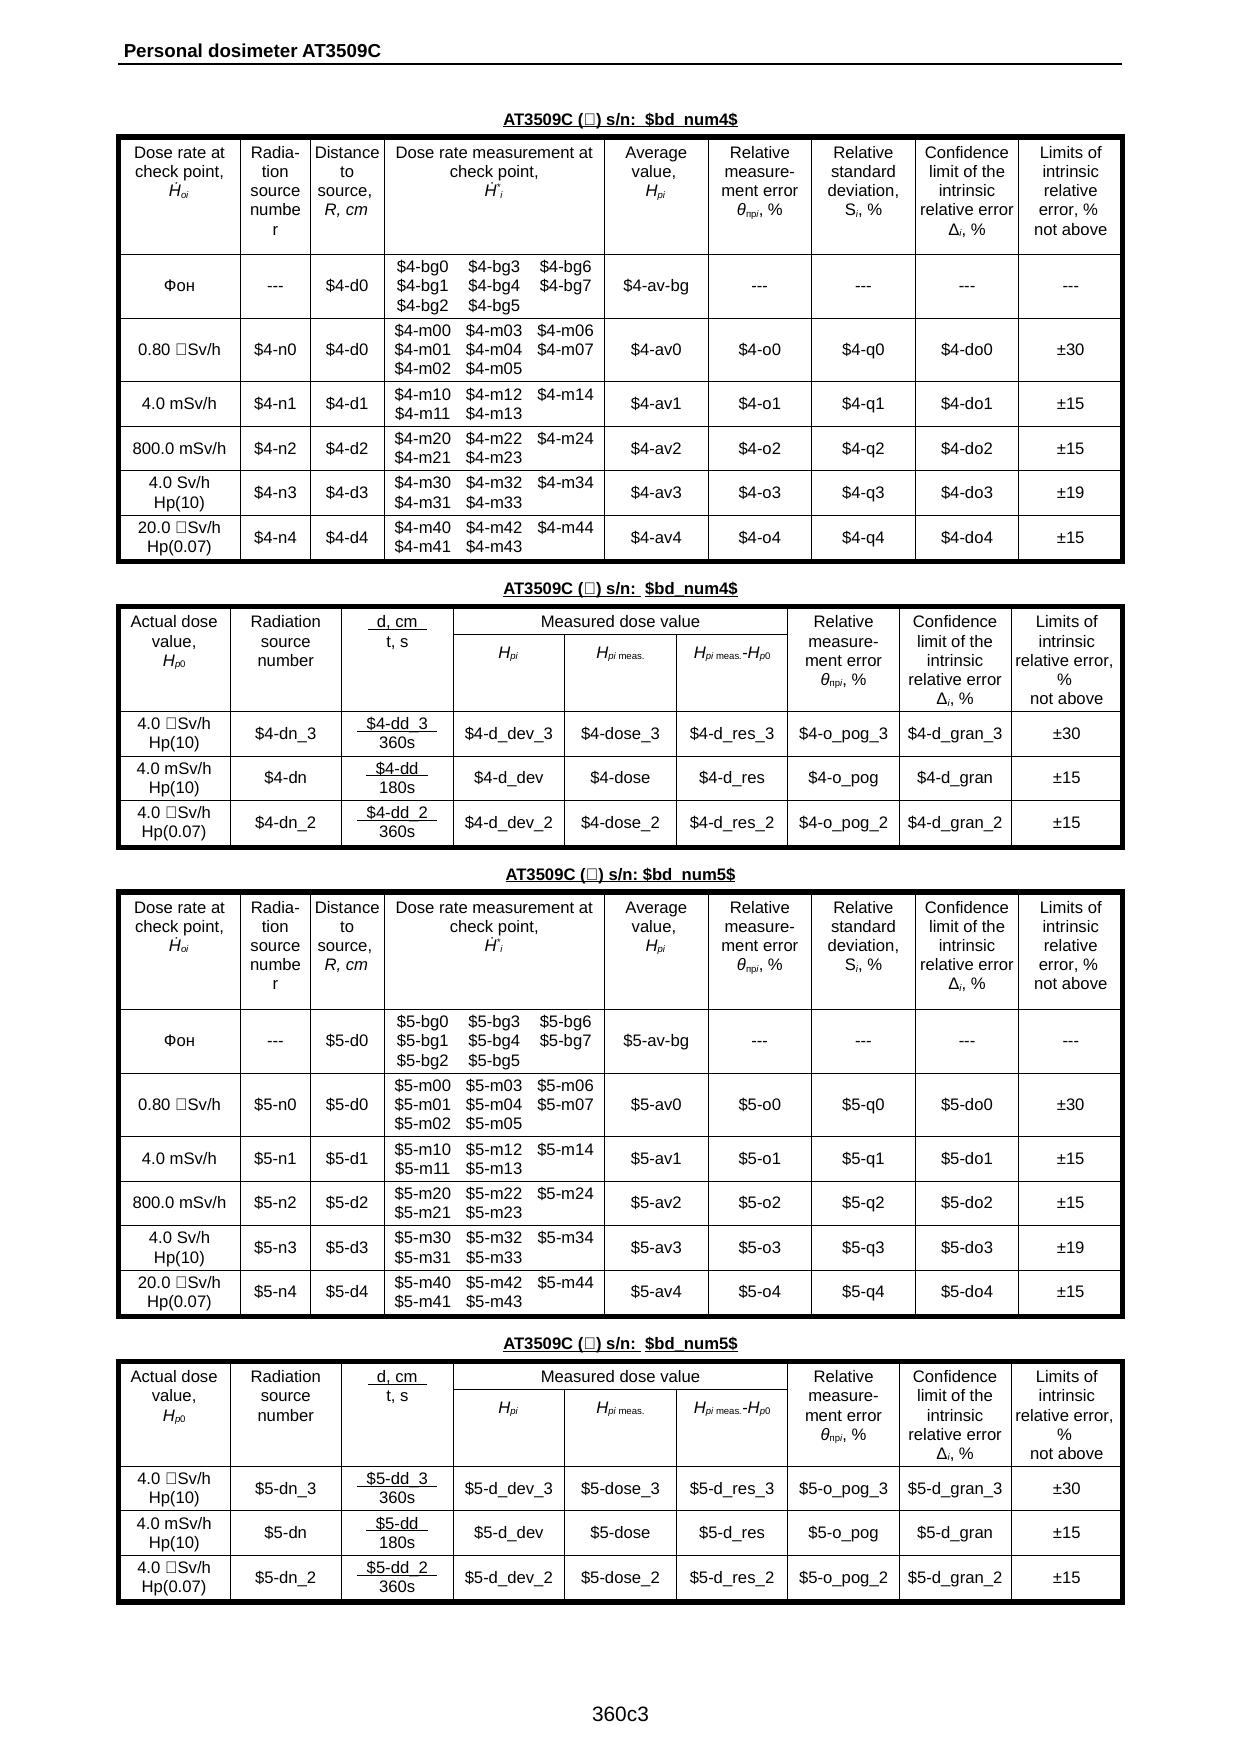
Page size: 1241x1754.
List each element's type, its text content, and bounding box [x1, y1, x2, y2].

table_cell Relative measure-ment error θпрi, % [788, 1364, 899, 1466]
table_cell $5-do3 [916, 1226, 1018, 1269]
table_cell $4-d_gran_2 [900, 801, 1011, 844]
table_cell $4-d_gran [900, 757, 1011, 800]
table_cell Distance to source, R, сm [311, 140, 384, 254]
table_cell $5-n0 [241, 1074, 310, 1136]
table_cell Hpi meas. [565, 635, 676, 711]
table_cell $4-dn_3 [231, 712, 341, 756]
table_cell ±30 [1012, 712, 1120, 756]
table_cell $4-av0 [605, 319, 708, 381]
table_cell $5-o4 [709, 1271, 811, 1314]
table_cell $4-n4 [241, 516, 310, 559]
table_cell Radia-tion source number [241, 140, 310, 254]
table_cell $4-dd 180s [342, 757, 453, 800]
table_cell ±30 [1019, 1074, 1120, 1136]
table_cell $4-av-bg [605, 255, 708, 318]
table_cell $5-q1 [812, 1137, 915, 1181]
table_cell Distance to source, R, сm [311, 895, 384, 1009]
table_cell --- [241, 1010, 310, 1072]
table_cell $5-bg0 $5-bg1 $5-bg2 $5-bg3 $5-bg4 $5-bg5 $5-bg6 $5-bg7 [385, 1010, 604, 1072]
table_cell 4.0 mSv/h Hp(10) [121, 1511, 230, 1555]
table_cell $5-q4 [812, 1271, 915, 1314]
table_cell Limits of intrinsic relative error, % not above [1019, 895, 1120, 1009]
table_cell Radiation source number [231, 609, 341, 711]
table_cell $4-q0 [812, 319, 915, 381]
table_cell Фон [121, 1010, 240, 1072]
table_cell $4-dn [231, 757, 341, 800]
table_cell --- [812, 1010, 915, 1072]
table_cell ±15 [1019, 1137, 1120, 1181]
table_cell $4-n1 [241, 382, 310, 426]
table_cell Relative standard deviation, Si, % [812, 895, 915, 1009]
table_cell $4-av2 [605, 427, 708, 470]
table_cell $5-dose_2 [565, 1556, 676, 1599]
table_cell Hpi [454, 635, 564, 711]
table_cell $5-d3 [311, 1226, 384, 1269]
table_cell $4-av3 [605, 471, 708, 515]
table_cell $4-dose_3 [565, 712, 676, 756]
table_cell $4-d_res [677, 757, 787, 800]
table_cell $5-o0 [709, 1074, 811, 1136]
table_cell $4-dn_2 [231, 801, 341, 844]
table_cell $5-o_pog_3 [788, 1467, 899, 1510]
table_cell 4.0 Sv/h Hp(10) [121, 712, 230, 756]
table_cell $4-q4 [812, 516, 915, 559]
table_cell Relative standard deviation, Si, % [812, 140, 915, 254]
table_cell --- [1019, 1010, 1120, 1072]
table_cell --- [812, 255, 915, 318]
table_cell Radia-tion source number [241, 895, 310, 1009]
table_cell $4-dd_2 360s [342, 801, 453, 844]
table_cell $4-m20 $4-m21 $4-m22 $4-m23 $4-m24 [385, 427, 604, 470]
table_cell $5-q3 [812, 1226, 915, 1269]
table_cell $4-m10 $4-m11 $4-m12 $4-m13 $4-m14 [385, 382, 604, 426]
table_cell $5-d_res_3 [677, 1467, 787, 1510]
table_cell Average value, Hpi [605, 140, 708, 254]
table_cell $5-d0 [311, 1010, 384, 1072]
table_cell ±30 [1012, 1467, 1120, 1510]
table_cell $4-o_pog_2 [788, 801, 899, 844]
table_cell ±15 [1012, 1556, 1120, 1599]
table_cell $5-m40 $5-m41 $5-m42 $5-m43 $5-m44 [385, 1271, 604, 1314]
table_cell $5-dn_3 [231, 1467, 341, 1510]
table_cell 20.0 Sv/h Hp(0.07) [121, 1271, 240, 1314]
table_cell $5-av-bg [605, 1010, 708, 1072]
table_cell $4-d_res_2 [677, 801, 787, 844]
table_cell $5-av3 [605, 1226, 708, 1269]
table_cell $5-dose_3 [565, 1467, 676, 1510]
table_cell $4-d3 [311, 471, 384, 515]
table_cell Hpi [454, 1390, 564, 1466]
table_cell ±15 [1019, 427, 1120, 470]
table_cell Relative measure-ment error θпрi, % [788, 609, 899, 711]
table_cell $4-n2 [241, 427, 310, 470]
table_cell Relative measure-ment error θпрi, % [709, 140, 811, 254]
table_cell Dose rate measurement at check point, Ḣ*i [385, 140, 604, 254]
table_cell 4.0 mSv/h [121, 382, 240, 426]
table_cell ±19 [1019, 471, 1120, 515]
table_cell $4-d_dev_2 [454, 801, 564, 844]
table_cell ±15 [1019, 382, 1120, 426]
table_cell 0.80 Sv/h [121, 319, 240, 381]
table_cell $5-q2 [812, 1182, 915, 1225]
table_cell Dose rate at check point, Ḣoi [121, 895, 240, 1009]
table_cell $4-m40 $4-m41 $4-m42 $4-m43 $4-m44 [385, 516, 604, 559]
table_cell $4-dd_3 360s [342, 712, 453, 756]
table_cell $4-q2 [812, 427, 915, 470]
table_cell $4-d0 [311, 319, 384, 381]
table_cell $4-dose_2 [565, 801, 676, 844]
table_cell $5-dd_3 360s [342, 1467, 453, 1510]
table_cell Confidence limit of the intrinsic relative error Δi, % [900, 1364, 1011, 1466]
table_cell $4-o4 [709, 516, 811, 559]
table_cell $4-d4 [311, 516, 384, 559]
table_cell $4-do0 [916, 319, 1018, 381]
table_cell $4-q3 [812, 471, 915, 515]
table_cell $4-o2 [709, 427, 811, 470]
table_cell 800.0 mSv/h [121, 427, 240, 470]
table_cell --- [709, 255, 811, 318]
table_cell $5-d0 [311, 1074, 384, 1136]
table_cell $5-d2 [311, 1182, 384, 1225]
table_header AT3509C () s/n: $bd_num4$ [118, 95, 1122, 134]
table_cell ±15 [1012, 757, 1120, 800]
table_cell ±15 [1019, 516, 1120, 559]
table_cell $5-av2 [605, 1182, 708, 1225]
table_cell Limits of intrinsic relative error, % not above [1012, 1364, 1120, 1466]
table_cell $4-d_dev_3 [454, 712, 564, 756]
table_cell $4-n3 [241, 471, 310, 515]
table_cell Confidence limit of the intrinsic relative error Δi, % [900, 609, 1011, 711]
table_cell $4-o_pog [788, 757, 899, 800]
table_cell ±15 [1012, 801, 1120, 844]
table_cell d, cm t, s [342, 609, 453, 711]
table_cell $5-d_gran [900, 1511, 1011, 1555]
table_cell $5-o_pog [788, 1511, 899, 1555]
table_cell $5-d_dev [454, 1511, 564, 1555]
table_cell $4-do4 [916, 516, 1018, 559]
table_cell $5-av1 [605, 1137, 708, 1181]
table_cell $5-n4 [241, 1271, 310, 1314]
table_cell Relative measure-ment error θпрi, % [709, 895, 811, 1009]
table_cell $5-n3 [241, 1226, 310, 1269]
table_cell Actual dose value, Hp0 [121, 1364, 230, 1466]
table_cell $5-o1 [709, 1137, 811, 1181]
table_cell 4.0 Sv/h Hp(10) [121, 1226, 240, 1269]
table_cell $5-av0 [605, 1074, 708, 1136]
table_cell $4-d_res_3 [677, 712, 787, 756]
table_cell $4-d2 [311, 427, 384, 470]
table_cell $5-n2 [241, 1182, 310, 1225]
table_cell $4-av4 [605, 516, 708, 559]
table_cell Average value, Hpi [605, 895, 708, 1009]
table_cell ±19 [1019, 1226, 1120, 1269]
table_cell ±30 [1019, 319, 1120, 381]
table_cell Hpi meas.-Hp0 [677, 1390, 787, 1466]
table_cell Hpi meas.-Hp0 [677, 635, 787, 711]
table_cell $4-o_pog_3 [788, 712, 899, 756]
table_cell $5-dose [565, 1511, 676, 1555]
table_cell Hpi meas. [565, 1390, 676, 1466]
table_cell $5-d_dev_3 [454, 1467, 564, 1510]
table_cell $4-do2 [916, 427, 1018, 470]
table_cell $5-o2 [709, 1182, 811, 1225]
table_cell $4-q1 [812, 382, 915, 426]
table_cell ±15 [1019, 1182, 1120, 1225]
table_cell $4-m00 $4-m01 $4-m02 $4-m03 $4-m04 $4-m05 $4-m06 $4-m07 [385, 319, 604, 381]
table_cell $5-n1 [241, 1137, 310, 1181]
table_cell $5-d_gran_3 [900, 1467, 1011, 1510]
table_cell $5-o_pog_2 [788, 1556, 899, 1599]
table_cell $5-q0 [812, 1074, 915, 1136]
table_cell 4.0 mSv/h Hp(10) [121, 757, 230, 800]
table_cell $5-do0 [916, 1074, 1018, 1136]
table_cell Dose rate at check point, Ḣoi [121, 140, 240, 254]
table_cell 800.0 mSv/h [121, 1182, 240, 1225]
table_cell d, cm t, s [342, 1364, 453, 1466]
table_cell $4-o1 [709, 382, 811, 426]
table_cell Measured dose value [454, 1364, 787, 1389]
table_cell ±15 [1019, 1271, 1120, 1314]
table_cell $4-n0 [241, 319, 310, 381]
table_cell $5-m10 $5-m11 $5-m12 $5-m13 $5-m14 [385, 1137, 604, 1181]
table_cell Measured dose value [454, 609, 787, 634]
table_cell $5-do1 [916, 1137, 1018, 1181]
table_cell 4.0 mSv/h [121, 1137, 240, 1181]
table_cell $4-d1 [311, 382, 384, 426]
table_cell $5-av4 [605, 1271, 708, 1314]
table_cell 20.0 Sv/h Hp(0.07) [121, 516, 240, 559]
table_cell $4-o3 [709, 471, 811, 515]
table_cell --- [709, 1010, 811, 1072]
table_cell $4-do3 [916, 471, 1018, 515]
table_cell Dose rate measurement at check point, Ḣ*i [385, 895, 604, 1009]
table_cell 0.80 Sv/h [121, 1074, 240, 1136]
table_cell 4.0 Sv/h Hp(10) [121, 1467, 230, 1510]
table_cell Radiation source number [231, 1364, 341, 1466]
table_cell $5-d_res_2 [677, 1556, 787, 1599]
table_cell $5-do4 [916, 1271, 1018, 1314]
table_cell --- [1019, 255, 1120, 318]
table_cell $4-dose [565, 757, 676, 800]
table_cell $4-o0 [709, 319, 811, 381]
table_cell Confidence limit of the intrinsic relative error Δi, % [916, 895, 1018, 1009]
table_cell $5-dd 180s [342, 1511, 453, 1555]
table_cell Actual dose value, Hp0 [121, 609, 230, 711]
table_cell $5-m30 $5-m31 $5-m32 $5-m33 $5-m34 [385, 1226, 604, 1269]
table_cell Limits of intrinsic relative error, % not above [1012, 609, 1120, 711]
table_cell $5-d_gran_2 [900, 1556, 1011, 1599]
table_cell Фон [121, 255, 240, 318]
table_cell $5-do2 [916, 1182, 1018, 1225]
table_cell $4-av1 [605, 382, 708, 426]
table_cell Confidence limit of the intrinsic relative error Δi, % [916, 140, 1018, 254]
table_cell $5-m20 $5-m21 $5-m22 $5-m23 $5-m24 [385, 1182, 604, 1225]
table_cell $5-m00 $5-m01 $5-m02 $5-m03 $5-m04 $5-m05 $5-m06 $5-m07 [385, 1074, 604, 1136]
table_header AT3509C () s/n: $bd_num5$ [118, 850, 1122, 889]
table_cell $5-d_res [677, 1511, 787, 1555]
table_cell --- [916, 1010, 1018, 1072]
table_cell Limits of intrinsic relative error, % not above [1019, 140, 1120, 254]
table_cell $4-d_gran_3 [900, 712, 1011, 756]
table_cell $4-d_dev [454, 757, 564, 800]
table_cell $5-dd_2 360s [342, 1556, 453, 1599]
table_cell $5-dn [231, 1511, 341, 1555]
table_cell $4-bg0 $4-bg1 $4-bg2 $4-bg3 $4-bg4 $4-bg5 $4-bg6 $4-bg7 [385, 255, 604, 318]
table_cell 4.0 Sv/h Hp(0.07) [121, 801, 230, 844]
table_header AT3509C () s/n: $bd_num5$ [118, 1319, 1122, 1359]
table_cell $5-o3 [709, 1226, 811, 1269]
table_cell $4-d0 [311, 255, 384, 318]
table_cell ±15 [1012, 1511, 1120, 1555]
table_cell $4-m30 $4-m31 $4-m32 $4-m33 $4-m34 [385, 471, 604, 515]
table_cell --- [916, 255, 1018, 318]
table_cell --- [241, 255, 310, 318]
table_cell $5-d1 [311, 1137, 384, 1181]
table_cell $5-dn_2 [231, 1556, 341, 1599]
table_cell $5-d_dev_2 [454, 1556, 564, 1599]
table_cell 4.0 Sv/h Hp(0.07) [121, 1556, 230, 1599]
table_cell $5-d4 [311, 1271, 384, 1314]
table_cell 4.0 Sv/h Hp(10) [121, 471, 240, 515]
table_cell $4-do1 [916, 382, 1018, 426]
table_header AT3509C () s/n: $bd_num4$ [118, 564, 1122, 604]
